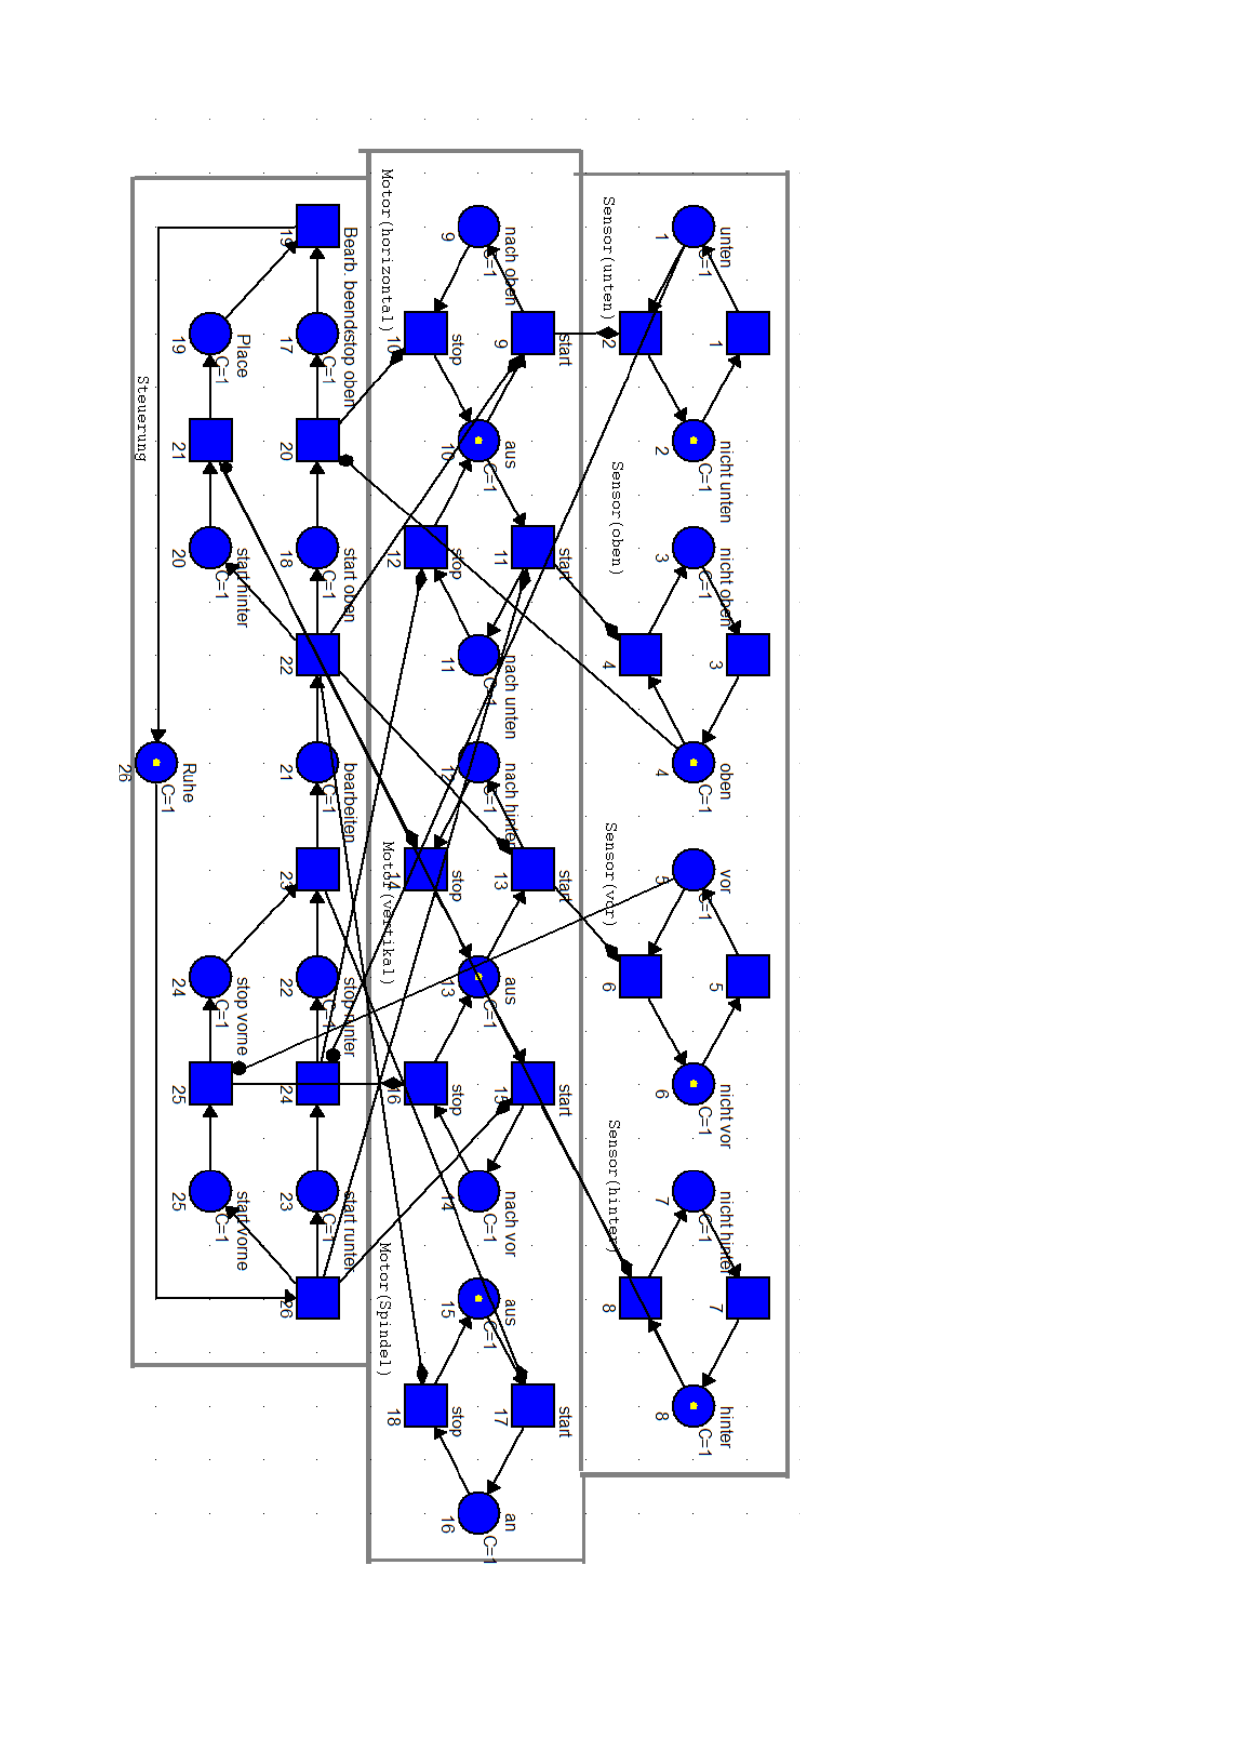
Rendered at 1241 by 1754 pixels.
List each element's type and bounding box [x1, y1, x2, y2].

picture [119, 120, 800, 1564]
